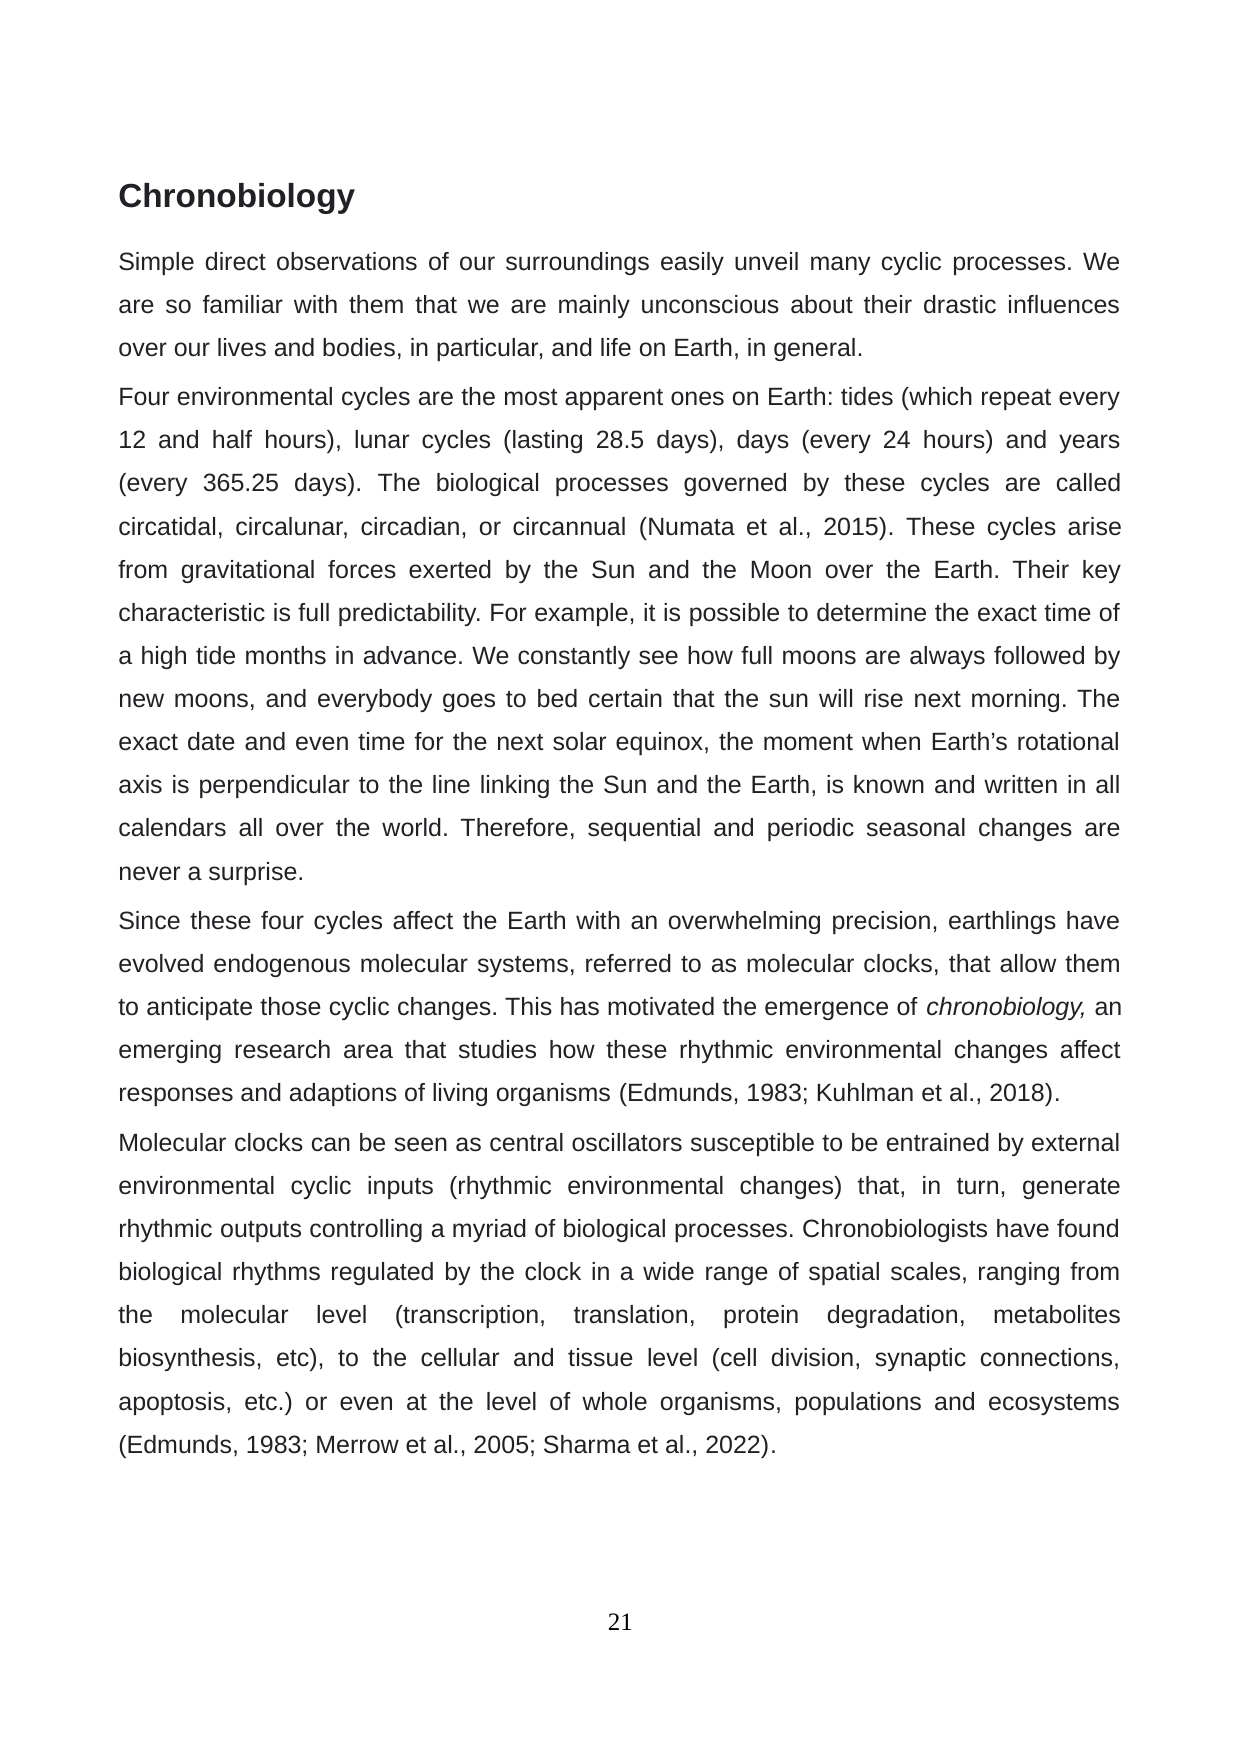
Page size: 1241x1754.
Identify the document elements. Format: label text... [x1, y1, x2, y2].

subtitle Chronobiology [118, 176, 1122, 215]
text Four environmental cycles are the most apparent ones on Earth: tides (which repeat every 12 and half hours), lunar cycles (lasting 28.5 days), days (every 24 hours) and years (every 365.25 days). The biological processes governed by these cycles are called circatidal, circalunar, circadian, or circannual (Numata et al., 2015)⁠. These cycles arise from gravitational forces exerted by the Sun and the Moon over the Earth. Their key characteristic is full predictability. For example, it is possible to determine the exact time of a high tide months in advance. We constantly see how full moons are always followed by new moons, and everybody goes to bed certain that the sun will rise next morning. The exact date and even time for the next solar equinox, the moment when Earth’s rotational axis is perpendicular to the line linking the Sun and the Earth, is known and written in all calendars all over the world. Therefore, sequential and periodic seasonal changes are never a surprise. [118, 382, 1122, 885]
text Molecular clocks can be seen as central oscillators susceptible to be entrained by external environmental cyclic inputs (rhythmic environmental changes) that, in turn, generate rhythmic outputs controlling a myriad of biological processes. Chronobiologists have found biological rhythms regulated by the clock in a wide range of spatial scales, ranging from the molecular level (transcription, translation, protein degradation, metabolites biosynthesis, etc), to the cellular and tissue level (cell division, synaptic connections, apoptosis, etc.) or even at the level of whole organisms, populations and ecosystems (Edmunds, 1983; Merrow et al., 2005; Sharma et al., 2022)⁠. [118, 1128, 1122, 1458]
text Simple direct observations of our surroundings easily unveil many cyclic processes. We are so familiar with them that we are mainly unconscious about their drastic influences over our lives and bodies, in particular, and life on Earth, in general. [118, 246, 1122, 361]
text Since these four cycles affect the Earth with an overwhelming precision, earthlings have evolved endogenous molecular systems, referred to as molecular clocks, that allow them to anticipate those cyclic changes. This has motivated the emergence of chronobiology, an emerging research area that studies how these rhythmic environmental changes affect responses and adaptions of living organisms (Edmunds, 1983; Kuhlman et al., 2018)⁠. [118, 906, 1122, 1107]
